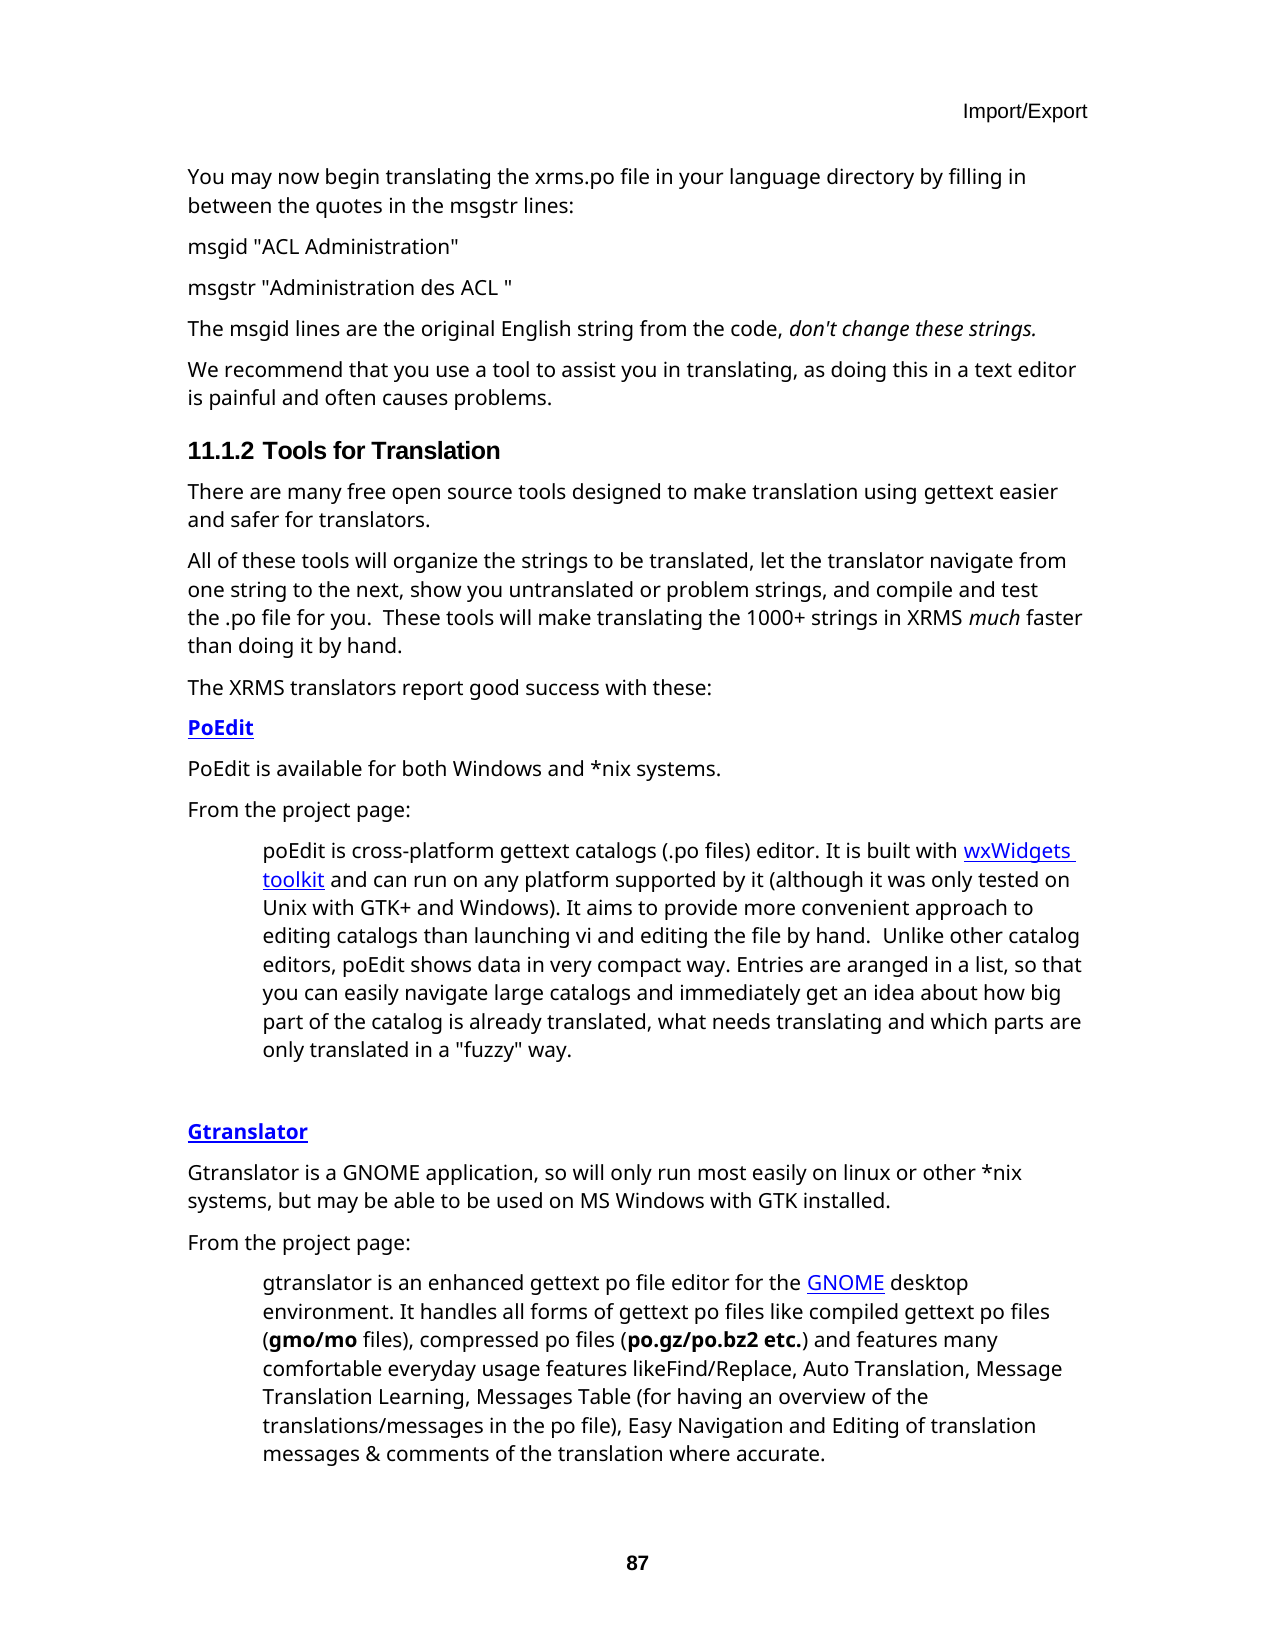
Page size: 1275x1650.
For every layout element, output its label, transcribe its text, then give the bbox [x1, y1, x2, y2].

text Gtranslator is a GNOME application, so will only run most easily on linux or other *nix systems, but may be able to be used on MS Windows with GTK installed. [187, 1158, 1087, 1215]
text There are many free open source tools designed to make translation using gettext easier and safer for translators. [187, 477, 1087, 534]
text PoEdit [187, 713, 1087, 742]
text All of these tools will organize the strings to be translated, let the translator navigate from one string to the next, show you untranslated or problem strings, and compile and test the .po file for you. These tools will make translating the 1000+ strings in XRMS much faster than doing it by hand. [187, 546, 1087, 660]
text From the project page: [187, 1228, 1087, 1256]
text The XRMS translators report good success with these: [187, 673, 1087, 701]
text PoEdit is available for both Windows and *nix systems. [187, 754, 1087, 783]
text gtranslator is an enhanced gettext po file editor for the GNOME desktop environment. It handles all forms of gettext po files like compiled gettext po files (gmo/mo files), compressed po files (po.gz/po.bz2 etc.) and features many comfortable everyday usage features likeFind/Replace, Auto Translation, Message Translation Learning, Messages Table (for having an overview of the translations/messages in the po file), Easy Navigation and Editing of translation messages & comments of the translation where accurate. [262, 1268, 1087, 1468]
subtitle Tools for Translation [187, 437, 1087, 464]
text poEdit is cross-platform gettext catalogs (.po files) editor. It is built with wxWidgets toolkit and can run on any platform supported by it (although it was only tested on Unix with GTK+ and Windows). It aims to provide more convenient approach to editing catalogs than launching vi and editing the file by hand. Unlike other catalog editors, poEdit shows data in very compact way. Entries are aranged in a list, so that you can easily navigate large catalogs and immediately get an idea about how big part of the catalog is already translated, what needs translating and which parts are only translated in a "fuzzy" way. [262, 836, 1087, 1064]
text We recommend that you use a tool to assist you in translating, as doing this in a text editor is painful and often causes problems. [187, 355, 1087, 412]
text The msgid lines are the original English string from the code, don't change these strings. [187, 314, 1087, 342]
text From the project page: [187, 795, 1087, 824]
text Gtranslator [187, 1117, 1087, 1146]
text You may now begin translating the xrms.po file in your language directory by filling in between the quotes in the msgstr lines: [187, 162, 1087, 219]
text msgstr "Administration des ACL " [187, 273, 1087, 301]
text msgid "ACL Administration" [187, 232, 1087, 260]
